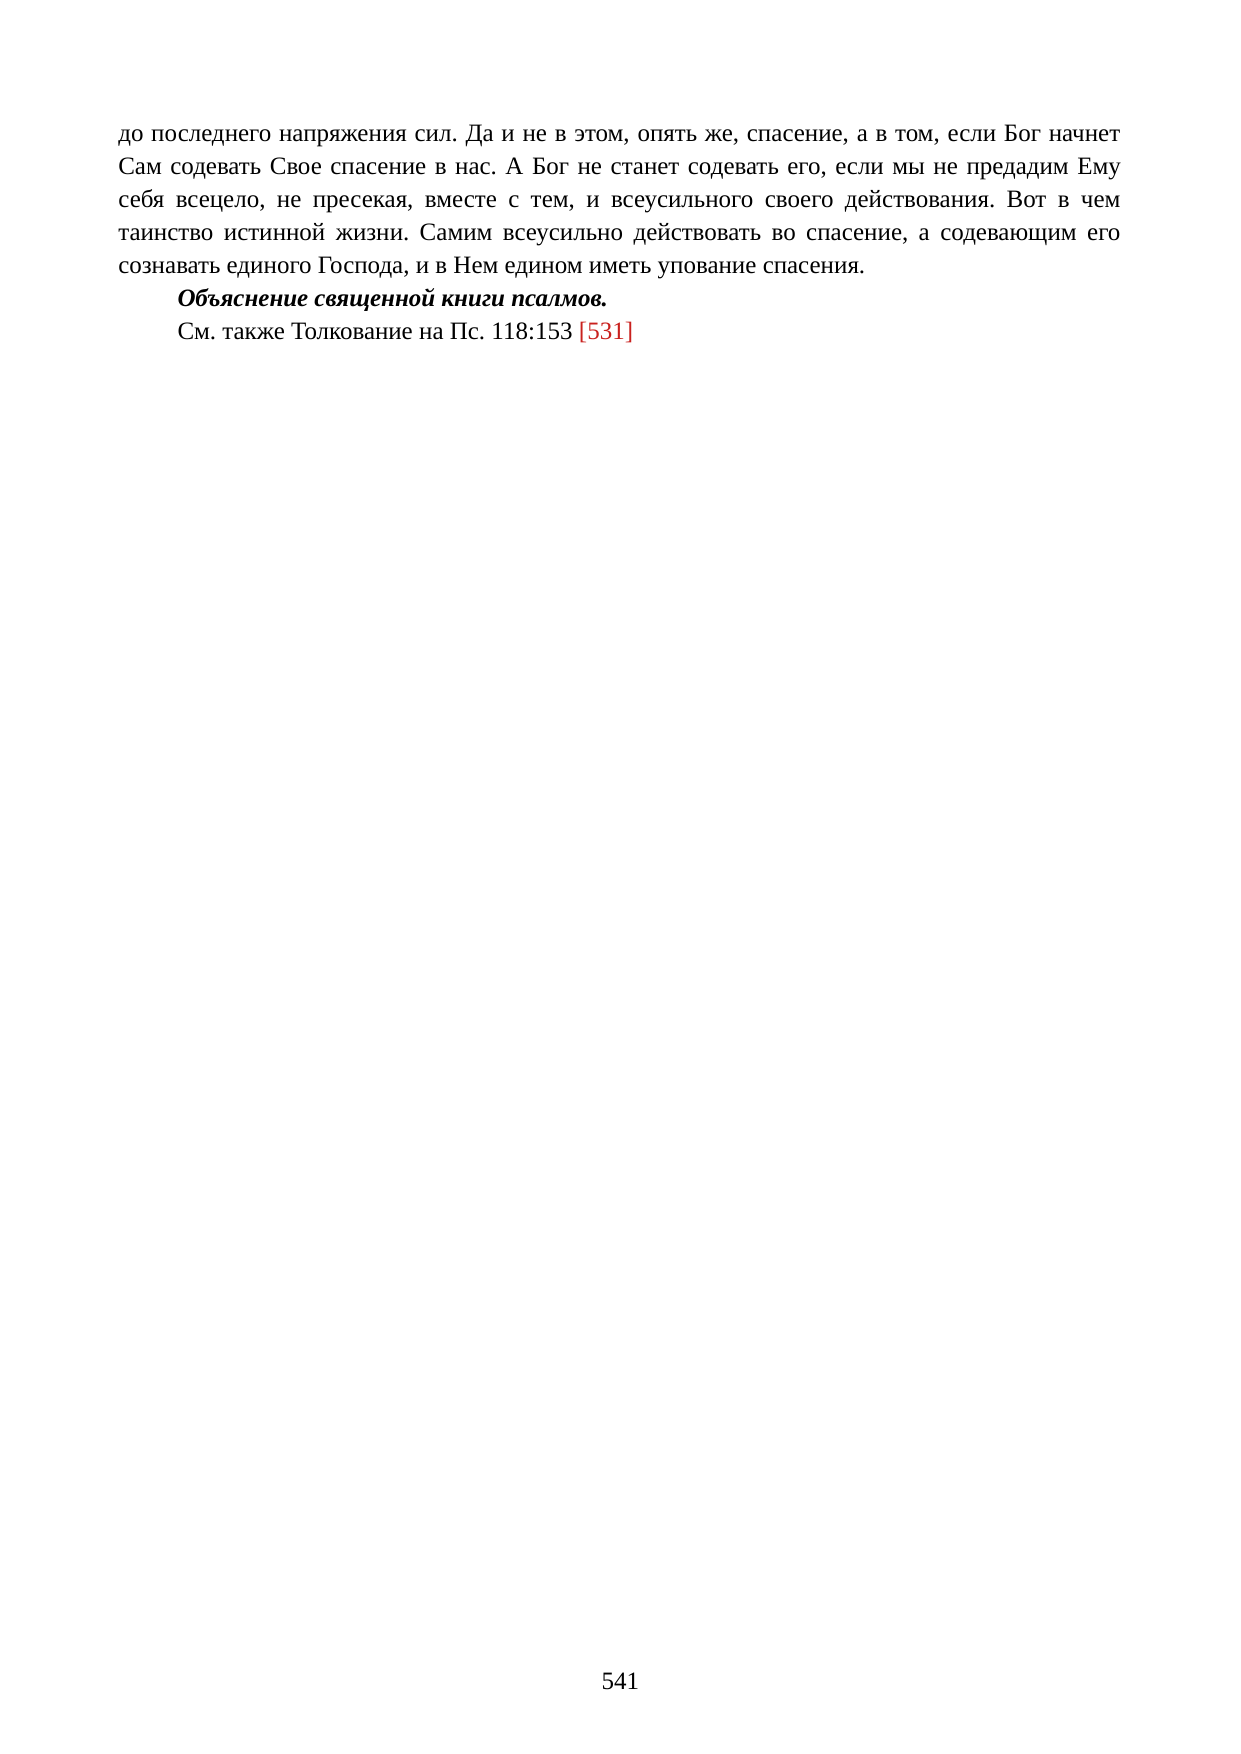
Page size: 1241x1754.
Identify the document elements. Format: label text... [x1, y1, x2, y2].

text Объяснение священной книги псалмов. [118, 283, 1122, 312]
text до последнего напряжения сил. Да и не в этом, опять же, спасение, а в том, если Бог начнет Сам содевать Свое спасение в нас. А Бог не станет содевать его, если мы не предадим Ему себя всецело, не пресекая, вместе с тем, и всеусильного своего действования. Вот в чем таинство истинной жизни. Самим всеусильно действовать во спасение, а содевающим его сознавать единого Господа, и в Нем едином иметь упование спасения. [118, 118, 1122, 279]
text См. также Толкование на Пс. 118:153 [531] [118, 316, 1122, 345]
